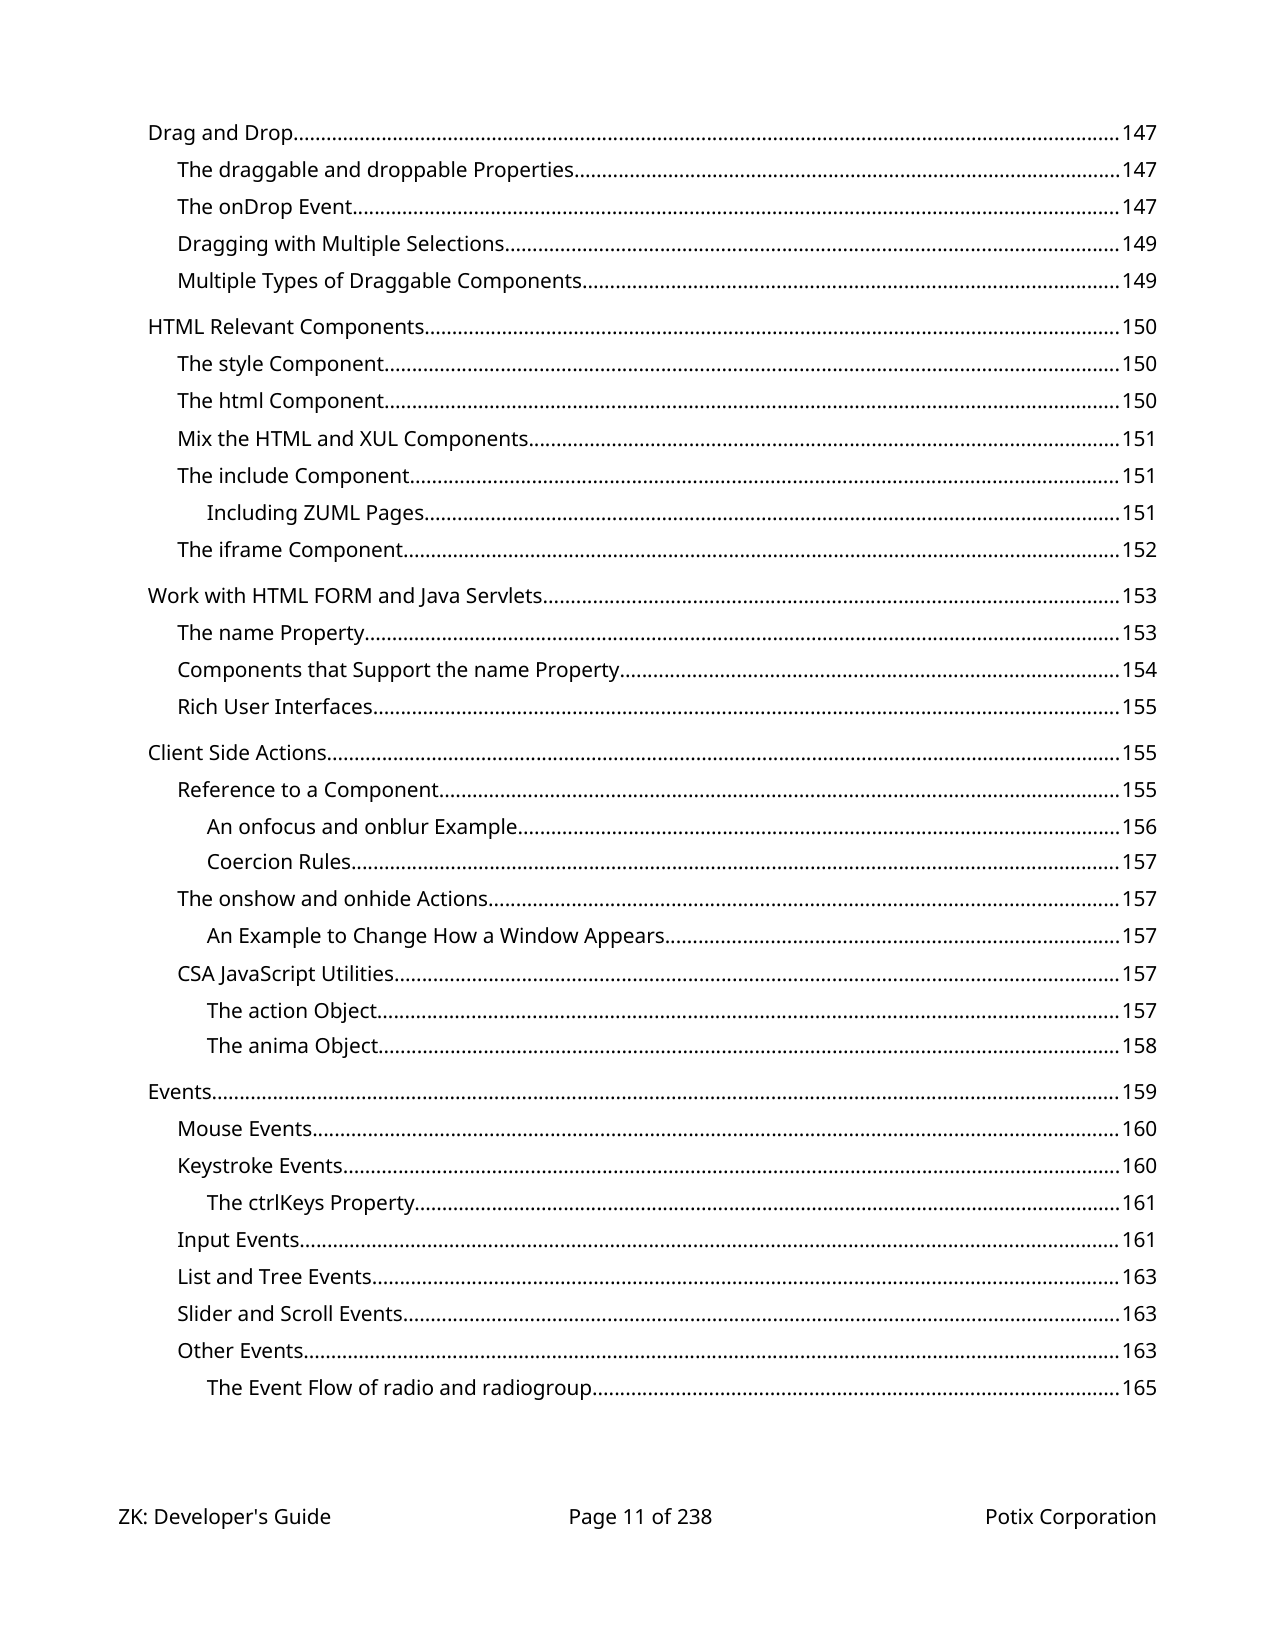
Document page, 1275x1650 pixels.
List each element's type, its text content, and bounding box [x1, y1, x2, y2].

text An onfocus and onblur Example 156 [207, 812, 1157, 840]
text Client Side Actions 155 [148, 738, 1157, 766]
text Coercion Rules 157 [207, 847, 1157, 876]
text Slider and Scroll Events 163 [177, 1299, 1157, 1328]
text Including ZUML Pages 151 [207, 498, 1157, 526]
text The onDrop Event 147 [177, 192, 1157, 221]
text Events 159 [148, 1077, 1157, 1105]
text The onshow and onhide Actions 157 [177, 884, 1157, 913]
text Keystroke Events 160 [177, 1151, 1157, 1179]
text CSA JavaScript Utilities 157 [177, 959, 1157, 987]
text Multiple Types of Draggable Components 149 [177, 266, 1157, 295]
text The Event Flow of radio and radiogroup 165 [207, 1373, 1157, 1402]
text The anima Object 158 [207, 1031, 1157, 1059]
text An Example to Change How a Window Appears 157 [207, 922, 1157, 950]
text Input Events 161 [177, 1225, 1157, 1253]
text Other Events 163 [177, 1336, 1157, 1365]
text The include Component 151 [177, 461, 1157, 489]
text Drag and Drop 147 [148, 118, 1157, 146]
text The html Component 150 [177, 387, 1157, 415]
text The ctrlKeys Property 161 [207, 1188, 1157, 1216]
text Rich User Interfaces 155 [177, 692, 1157, 720]
text Reference to a Component 155 [177, 775, 1157, 803]
text List and Tree Events 163 [177, 1262, 1157, 1291]
text Components that Support the name Property 154 [177, 655, 1157, 683]
text The iframe Component 152 [177, 535, 1157, 563]
text Work with HTML FORM and Java Servlets 153 [148, 581, 1157, 609]
text Dragging with Multiple Selections 149 [177, 229, 1157, 258]
text The name Property 153 [177, 618, 1157, 646]
text Mix the HTML and XUL Components 151 [177, 424, 1157, 452]
text The action Object 157 [207, 996, 1157, 1024]
text The draggable and droppable Properties 147 [177, 155, 1157, 183]
text Mouse Events 160 [177, 1114, 1157, 1142]
text The style Component 150 [177, 349, 1157, 378]
text HTML Relevant Components 150 [148, 312, 1157, 341]
